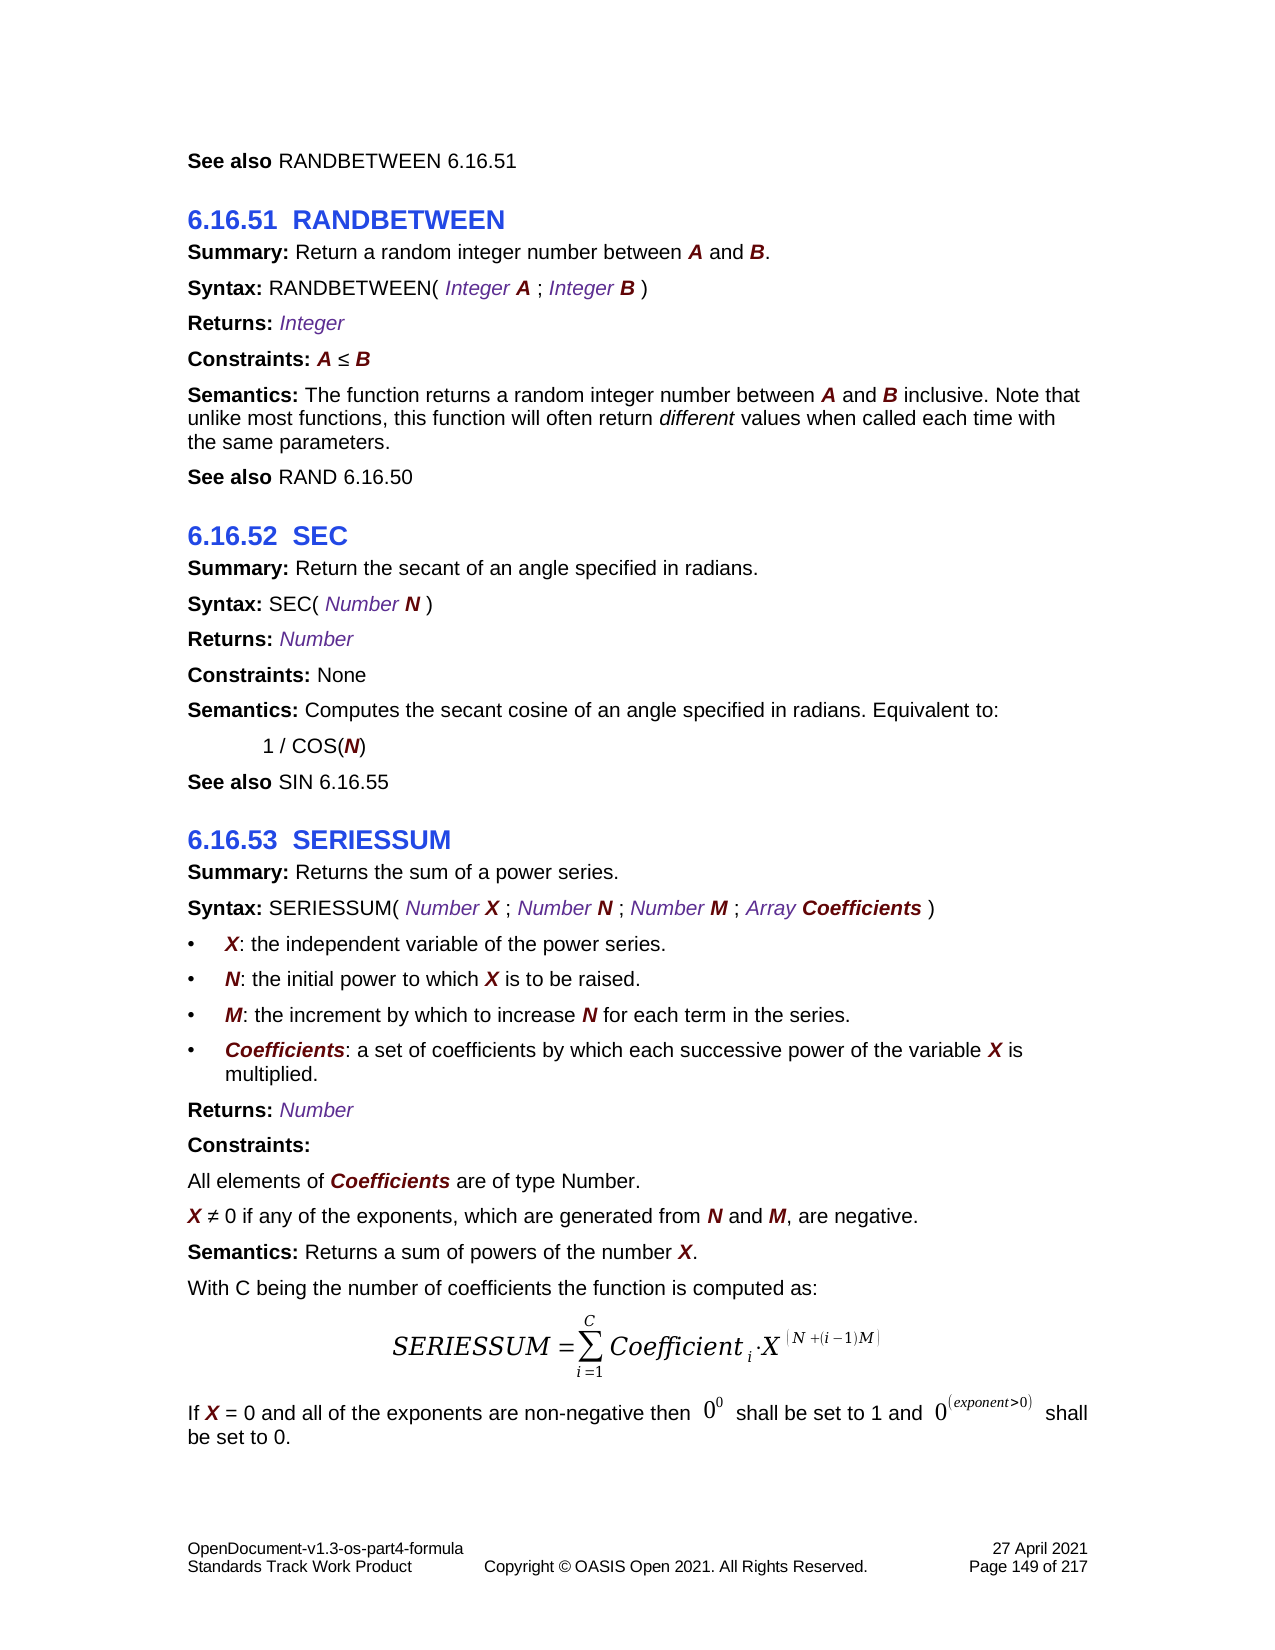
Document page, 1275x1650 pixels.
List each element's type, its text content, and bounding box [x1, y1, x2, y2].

text Syntax: SERIESSUM( Number X ; Number N ; Number M ; Array Coefficients ) [187, 896, 1088, 920]
list Coefficients: a set of coefficients by which each successive power of the variable X is multiplied. [187, 1039, 1088, 1086]
text See also SIN 6.16.55 [187, 770, 1088, 794]
subtitle SEC [187, 520, 1088, 550]
list N: the initial power to which X is to be raised. [187, 968, 1088, 991]
subtitle SERIESSUM [187, 825, 1088, 855]
text Semantics: The function returns a random integer number between A and B inclusive. Note that unlike most functions, this function will often return different values when called each time with the same parameters. [187, 383, 1088, 454]
text X ≠ 0 if any of the exponents, which are generated from N and M, are negative. [187, 1205, 1088, 1228]
text See also RANDBETWEEN 6.16.51 [187, 150, 1088, 173]
text Constraints: [187, 1134, 1088, 1157]
text Syntax: SEC( Number N ) [187, 592, 1088, 616]
text Summary: Return a random integer number between A and B. [187, 241, 1088, 264]
text Summary: Returns the sum of a power series. [187, 861, 1088, 884]
text If X = 0 and all of the exponents are non-negative then shall be set to 1 and shall be set to 0. [187, 1393, 1088, 1449]
text Returns: Number [187, 628, 1088, 651]
text Returns: Number [187, 1098, 1088, 1122]
list X: the independent variable of the power series. [187, 932, 1088, 956]
list M: the increment by which to increase N for each term in the series. [187, 1003, 1088, 1027]
text Semantics: Computes the secant cosine of an angle specified in radians. Equivalent to: [187, 699, 1088, 722]
text With C being the number of coefficients the function is computed as: [187, 1276, 1088, 1300]
text All elements of Coefficients are of type Number. [187, 1169, 1088, 1193]
subtitle RANDBETWEEN [187, 204, 1088, 234]
text Semantics: Returns a sum of powers of the number X. [187, 1241, 1088, 1264]
text Returns: Integer [187, 312, 1088, 335]
text Constraints: None [187, 663, 1088, 687]
text Summary: Return the secant of an angle specified in radians. [187, 556, 1088, 580]
text Constraints: A ≤ B [187, 347, 1088, 371]
text Syntax: RANDBETWEEN( Integer A ; Integer B ) [187, 276, 1088, 300]
text See also RAND 6.16.50 [187, 466, 1088, 489]
text 1 / COS(N) [187, 734, 1088, 758]
